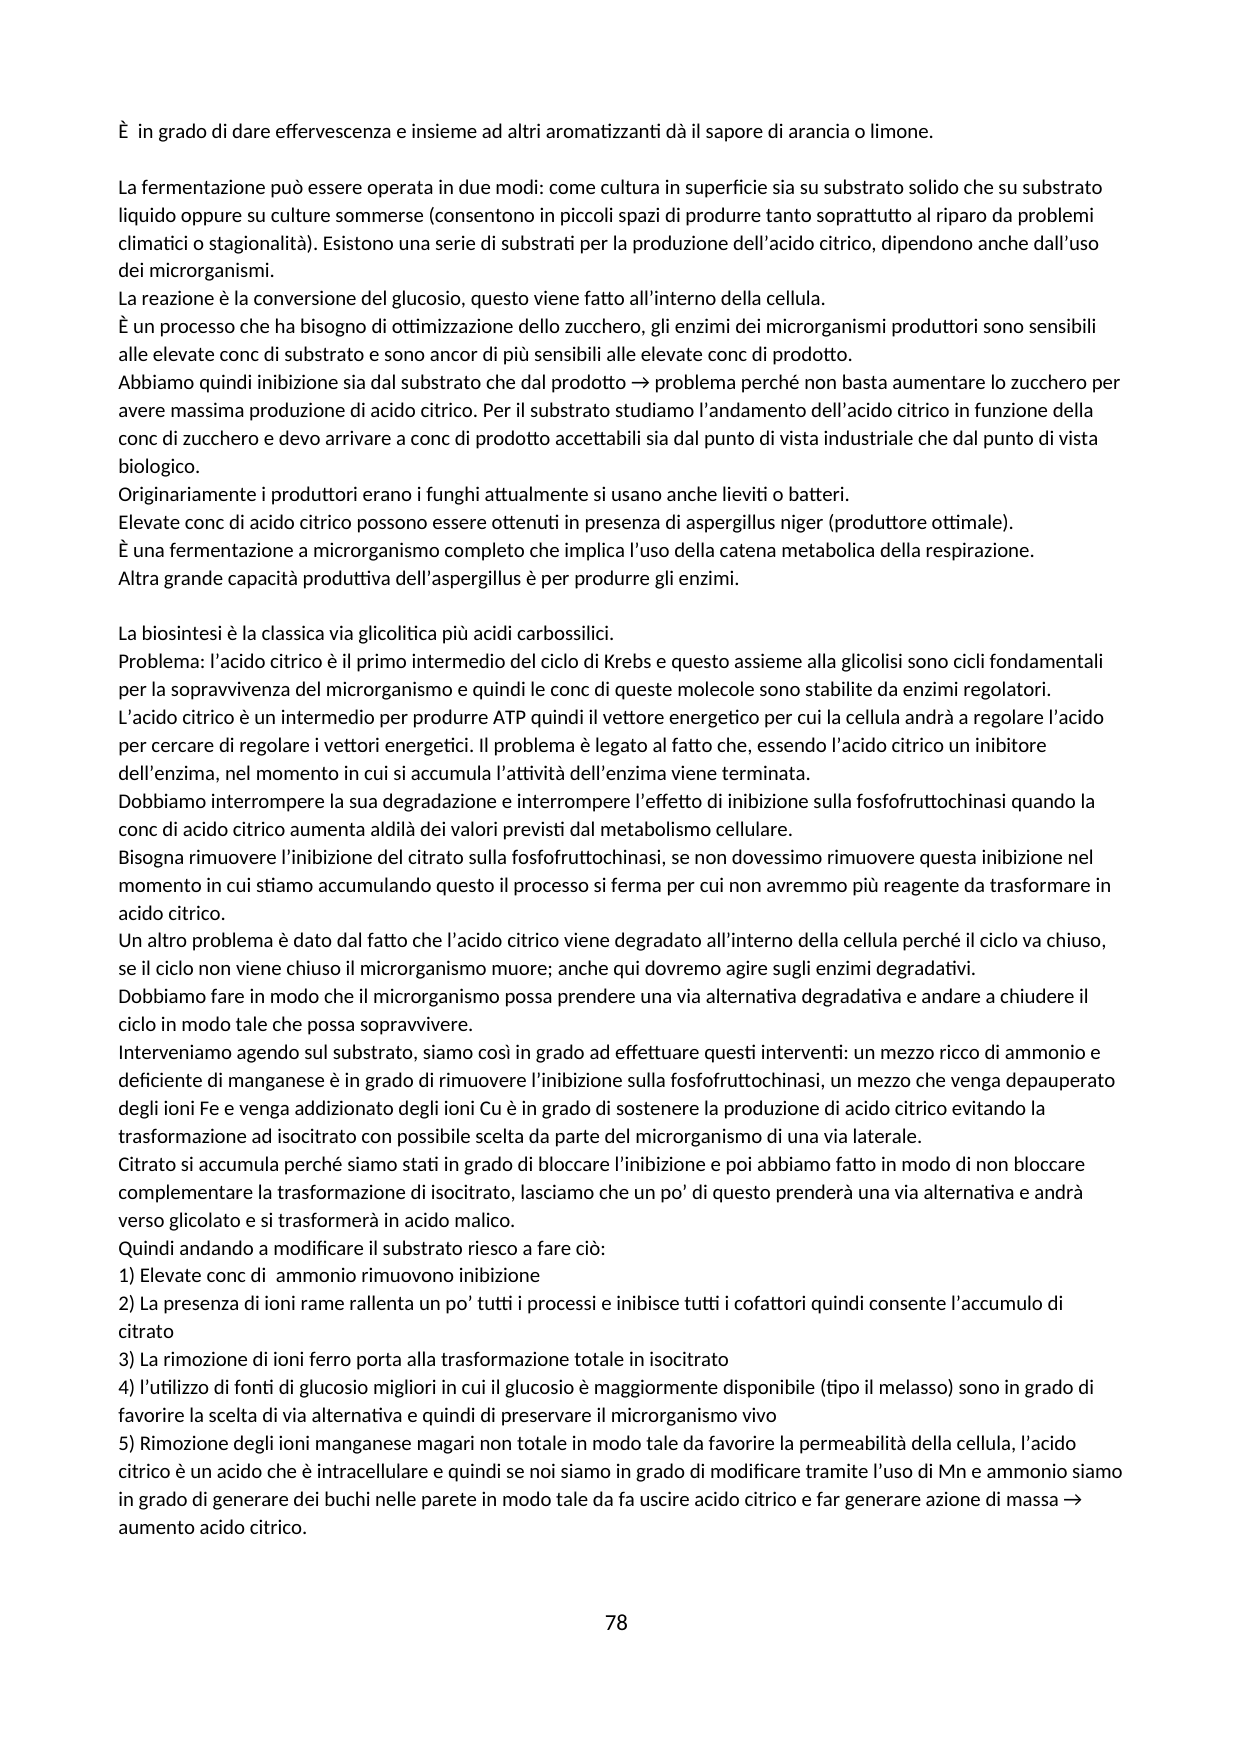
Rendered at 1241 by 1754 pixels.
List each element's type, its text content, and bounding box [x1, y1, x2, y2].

text È in grado di dare effervescenza e insieme ad altri aromatizzanti dà il sapore di arancia o limone. La fermentazione può essere operata in due modi: come cultura in superficie sia su substrato solido che su substrato liquido oppure su culture sommerse (consentono in piccoli spazi di produrre tanto soprattutto al riparo da problemi climatici o stagionalità). Esistono una serie di substrati per la produzione dell’acido citrico, dipendono anche dall’uso dei microrganismi. La reazione è la conversione del glucosio, questo viene fatto all’interno della cellula. È un processo che ha bisogno di ottimizzazione dello zucchero, gli enzimi dei microrganismi produttori sono sensibili alle elevate conc di substrato e sono ancor di più sensibili alle elevate conc di prodotto. Abbiamo quindi inibizione sia dal substrato che dal prodotto → problema perché non basta aumentare lo zucchero per avere massima produzione di acido citrico. Per il substrato studiamo l’andamento dell’acido citrico in funzione della conc di zucchero e devo arrivare a conc di prodotto accettabili sia dal punto di vista industriale che dal punto di vista biologico. Originariamente i produttori erano i funghi attualmente si usano anche lieviti o batteri. Elevate conc di acido citrico possono essere ottenuti in presenza di aspergillus niger (produttore ottimale). È una fermentazione a microrganismo completo che implica l’uso della catena metabolica della respirazione. Altra grande capacità produttiva dell’aspergillus è per produrre gli enzimi. La biosintesi è la classica via glicolitica più acidi carbossilici. Problema: l’acido citrico è il primo intermedio del ciclo di Krebs e questo assieme alla glicolisi sono cicli fondamentali per la sopravvivenza del microrganismo e quindi le conc di queste molecole sono stabilite da enzimi regolatori. L’acido citrico è un intermedio per produrre ATP quindi il vettore energetico per cui la cellula andrà a regolare l’acido per cercare di regolare i vettori energetici. Il problema è legato al fatto che, essendo l’acido citrico un inibitore dell’enzima, nel momento in cui si accumula l’attività dell’enzima viene terminata. Dobbiamo interrompere la sua degradazione e interrompere l’effetto di inibizione sulla fosfofruttochinasi quando la conc di acido citrico aumenta aldilà dei valori previsti dal metabolismo cellulare. Bisogna rimuovere l’inibizione del citrato sulla fosfofruttochinasi, se non dovessimo rimuovere questa inibizione nel momento in cui stiamo accumulando questo il processo si ferma per cui non avremmo più reagente da trasformare in acido citrico. [118, 118, 1124, 925]
text 5) Rimozione degli ioni manganese magari non totale in modo tale da favorire la permeabilità della cellula, l’acido citrico è un acido che è intracellulare e quindi se noi siamo in grado di modificare tramite l’uso di Mn e ammonio siamo in grado di generare dei buchi nelle parete in modo tale da fa uscire acido citrico e far generare azione di massa → aumento acido citrico. [118, 1430, 1124, 1567]
text 4) l’utilizzo di fonti di glucosio migliori in cui il glucosio è maggiormente disponibile (tipo il melasso) sono in grado di favorire la scelta di via alternativa e quindi di preservare il microrganismo vivo [118, 1374, 1124, 1428]
text Citrato si accumula perché siamo stati in grado di bloccare l’inibizione e poi abbiamo fatto in modo di non bloccare complementare la trasformazione di isocitrato, lasciamo che un po’ di questo prenderà una via alternativa e andrà verso glicolato e si trasformerà in acido malico. Quindi andando a modificare il substrato riesco a fare ciò: 1) Elevate conc di ammonio rimuovono inibizione 2) La presenza di ioni rame rallenta un po’ tutti i processi e inibisce tutti i cofattori quindi consente l’accumulo di citrato 3) La rimozione di ioni ferro porta alla trasformazione totale in isocitrato [118, 1151, 1124, 1372]
text Un altro problema è dato dal fatto che l’acido citrico viene degradato all’interno della cellula perché il ciclo va chiuso, se il ciclo non viene chiuso il microrganismo muore; anche qui dovremo agire sugli enzimi degradativi. Dobbiamo fare in modo che il microrganismo possa prendere una via alternativa degradativa e andare a chiudere il ciclo in modo tale che possa sopravvivere. Interveniamo agendo sul substrato, siamo così in grado ad effettuare questi interventi: un mezzo ricco di ammonio e deficiente di manganese è in grado di rimuovere l’inibizione sulla fosfofruttochinasi, un mezzo che venga depauperato degli ioni Fe e venga addizionato degli ioni Cu è in grado di sostenere la produzione di acido citrico evitando la trasformazione ad isocitrato con possibile scelta da parte del microrganismo di una via laterale. [118, 928, 1124, 1148]
